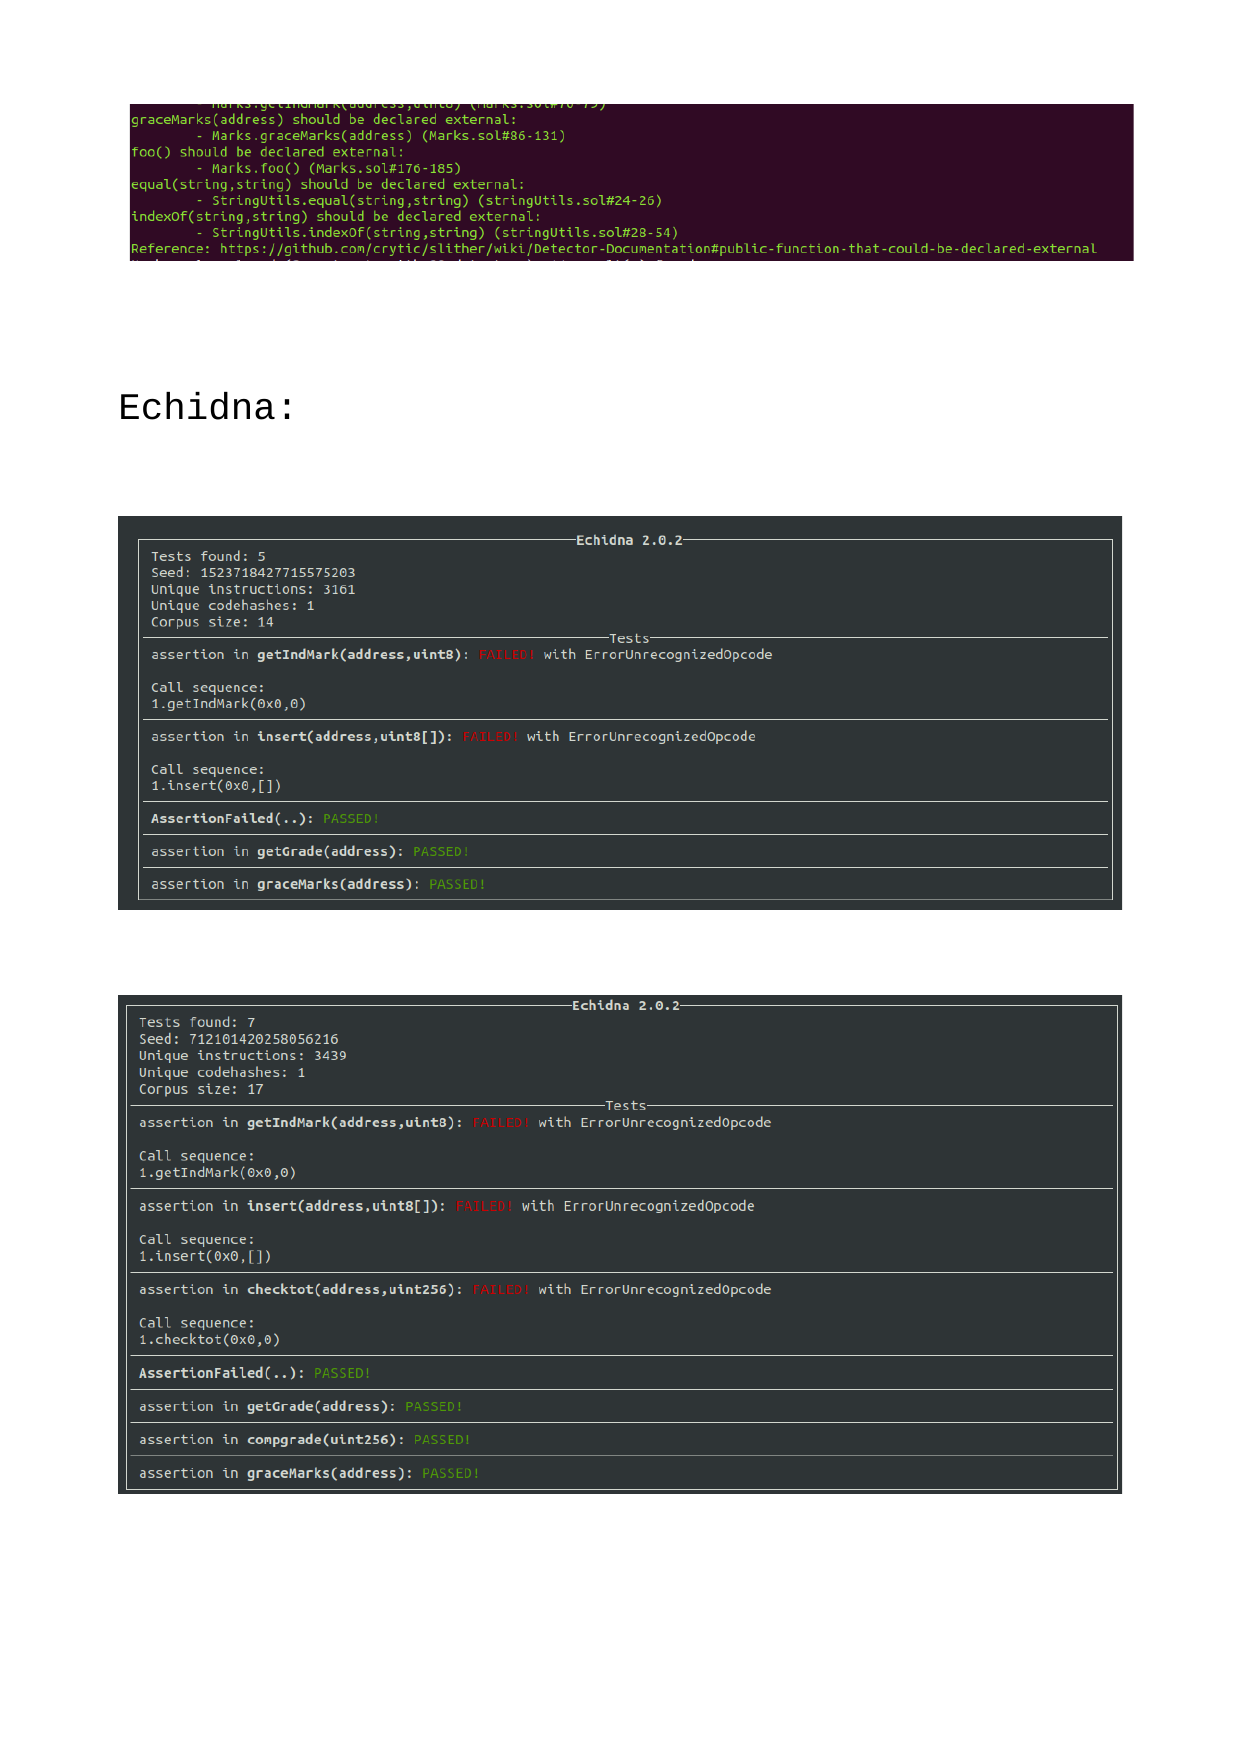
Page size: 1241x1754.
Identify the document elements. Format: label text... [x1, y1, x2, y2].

picture [118, 516, 1123, 910]
picture [118, 995, 1123, 1494]
picture [129, 104, 1134, 261]
text Echidna: [118, 388, 1122, 431]
